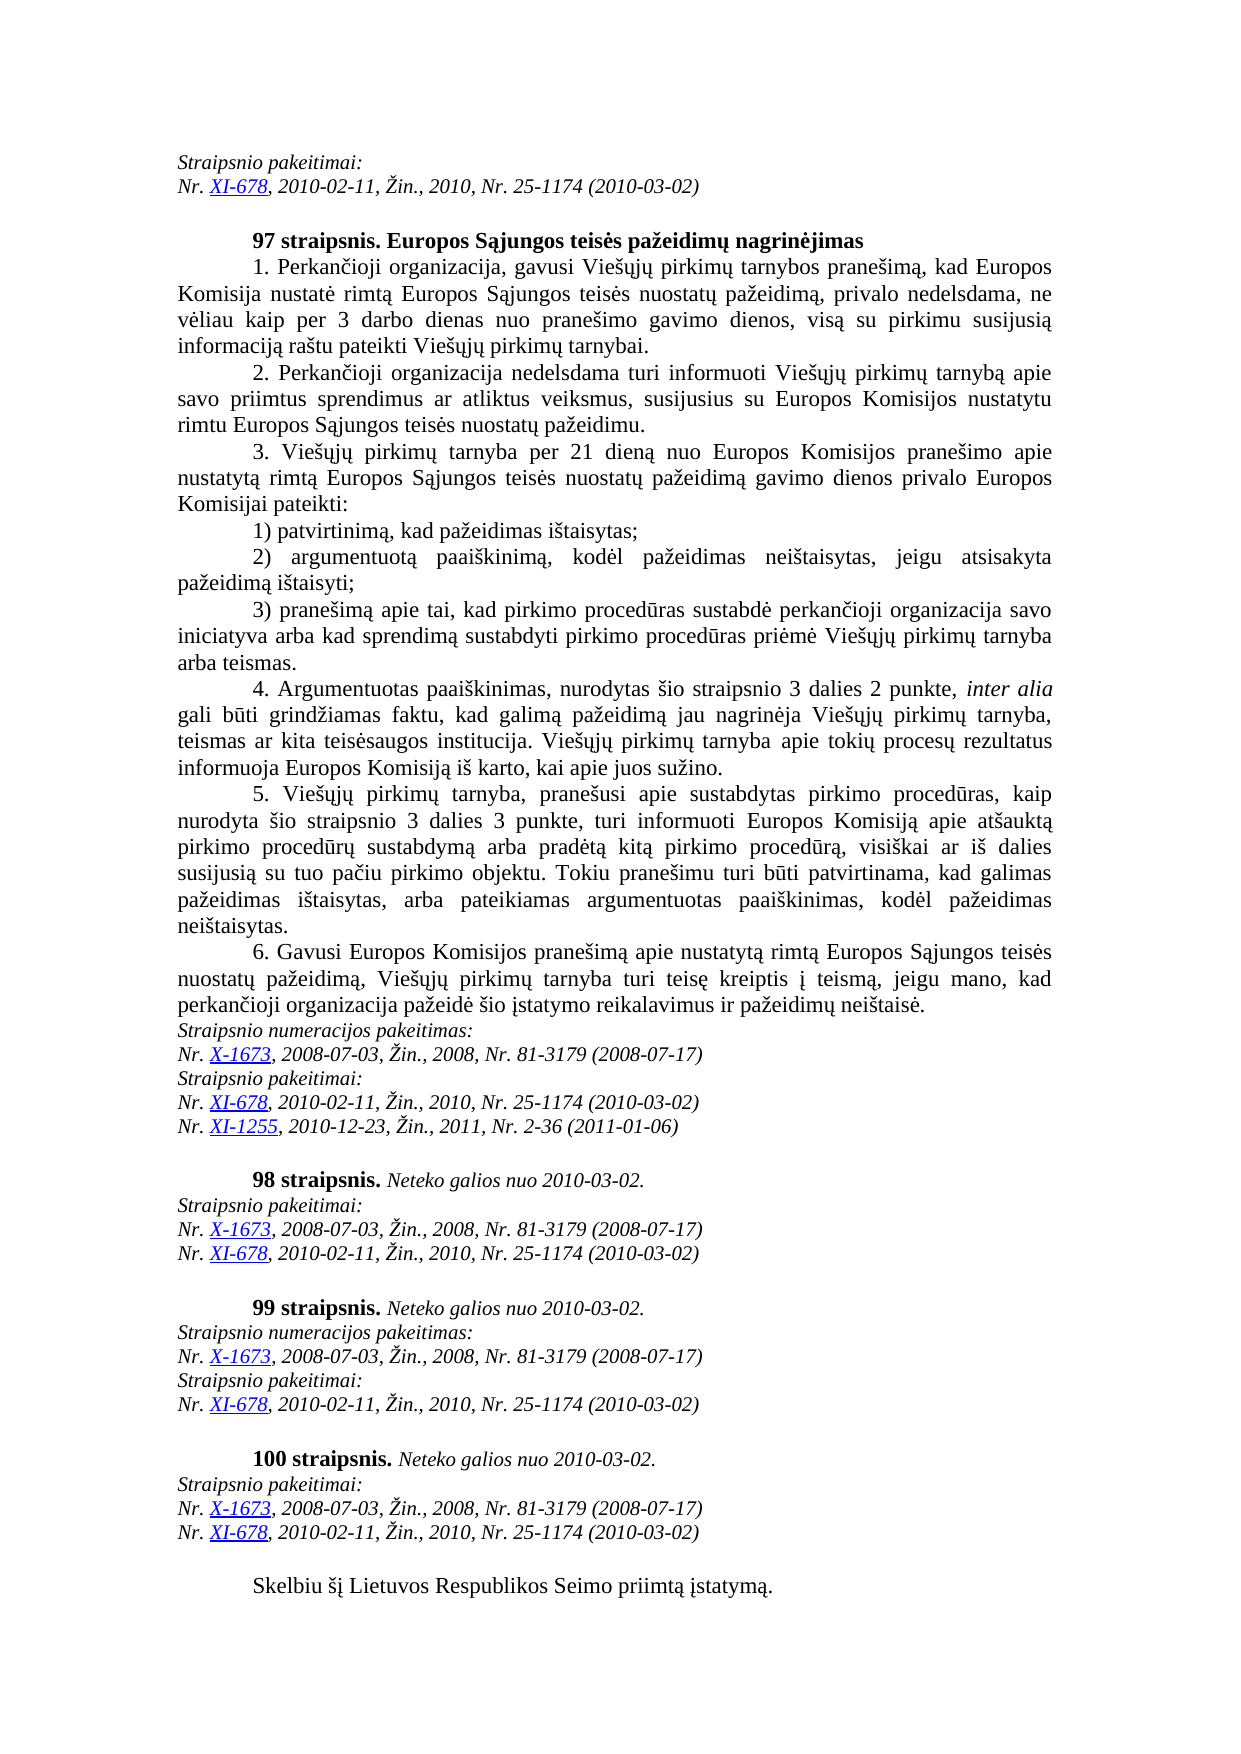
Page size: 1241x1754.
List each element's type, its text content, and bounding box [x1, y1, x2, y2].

text 99 straipsnis. Neteko galios nuo 2010-03-02. [177, 1294, 1053, 1320]
text 4. Argumentuotas paaiškinimas, nurodytas šio straipsnio 3 dalies 2 punkte, inter alia gali būti grindžiamas faktu, kad galimą pažeidimą jau nagrinėja Viešųjų pirkimų tarnyba, teismas ar kita teisėsaugos institucija. Viešųjų pirkimų tarnyba apie tokių procesų rezultatus informuoja Europos Komisiją iš karto, kai apie juos sužino. [177, 675, 1053, 780]
text 6. Gavusi Europos Komisijos pranešimą apie nustatytą rimtą Europos Sąjungos teisės nuostatų pažeidimą, Viešųjų pirkimų tarnyba turi teisę kreiptis į teismą, jeigu mano, kad perkančioji organizacija pažeidė šio įstatymo reikalavimus ir pažeidimų neištaisė. [177, 938, 1053, 1017]
text 98 straipsnis. Neteko galios nuo 2010-03-02. [177, 1167, 1053, 1193]
text Straipsnio pakeitimai: [177, 1066, 1053, 1090]
text Nr. X-1673, 2008-07-03, Žin., 2008, Nr. 81-3179 (2008-07-17) [177, 1344, 1053, 1368]
text 1. Perkančioji organizacija, gavusi Viešųjų pirkimų tarnybos pranešimą, kad Europos Komisija nustatė rimtą Europos Sąjungos teisės nuostatų pažeidimą, privalo nedelsdama, ne vėliau kaip per 3 darbo dienas nuo pranešimo gavimo dienos, visą su pirkimu susijusią informaciją raštu pateikti Viešųjų pirkimų tarnybai. [177, 253, 1053, 359]
text Nr. XI-678, 2010-02-11, Žin., 2010, Nr. 25-1174 (2010-03-02) [177, 1392, 1053, 1416]
text 5. Viešųjų pirkimų tarnyba, pranešusi apie sustabdytas pirkimo procedūras, kaip nurodyta šio straipsnio 3 dalies 3 punkte, turi informuoti Europos Komisiją apie atšauktą pirkimo procedūrų sustabdymą arba pradėtą kitą pirkimo procedūrą, visiškai ar iš dalies susijusią su tuo pačiu pirkimo objektu. Tokiu pranešimu turi būti patvirtinama, kad galimas pažeidimas ištaisytas, arba pateikiamas argumentuotas paaiškinimas, kodėl pažeidimas neištaisytas. [177, 780, 1053, 938]
text 1) patvirtinimą, kad pažeidimas ištaisytas; [177, 517, 1053, 543]
text Nr. XI-678, 2010-02-11, Žin., 2010, Nr. 25-1174 (2010-03-02) [177, 174, 1053, 198]
text Nr. X-1673, 2008-07-03, Žin., 2008, Nr. 81-3179 (2008-07-17) [177, 1496, 1053, 1520]
text Nr. X-1673, 2008-07-03, Žin., 2008, Nr. 81-3179 (2008-07-17) [177, 1042, 1053, 1066]
text 100 straipsnis. Neteko galios nuo 2010-03-02. [177, 1445, 1053, 1472]
text Straipsnio pakeitimai: [177, 150, 1053, 174]
text Nr. XI-678, 2010-02-11, Žin., 2010, Nr. 25-1174 (2010-03-02) [177, 1520, 1053, 1544]
text Straipsnio pakeitimai: [177, 1472, 1053, 1496]
text Straipsnio pakeitimai: [177, 1368, 1053, 1392]
text Nr. XI-678, 2010-02-11, Žin., 2010, Nr. 25-1174 (2010-03-02) [177, 1090, 1053, 1114]
text 97 straipsnis. Europos Sąjungos teisės pažeidimų nagrinėjimas [177, 227, 1053, 253]
text 3) pranešimą apie tai, kad pirkimo procedūras sustabdė perkančioji organizacija savo iniciatyva arba kad sprendimą sustabdyti pirkimo procedūras priėmė Viešųjų pirkimų tarnyba arba teismas. [177, 596, 1053, 675]
text Skelbiu šį Lietuvos Respublikos Seimo priimtą įstatymą. [177, 1572, 1053, 1599]
text Nr. XI-1255, 2010-12-23, Žin., 2011, Nr. 2-36 (2011-01-06) [177, 1114, 1053, 1138]
text Nr. X-1673, 2008-07-03, Žin., 2008, Nr. 81-3179 (2008-07-17) [177, 1217, 1053, 1241]
text Straipsnio pakeitimai: [177, 1193, 1053, 1217]
text 2. Perkančioji organizacija nedelsdama turi informuoti Viešųjų pirkimų tarnybą apie savo priimtus sprendimus ar atliktus veiksmus, susijusius su Europos Komisijos nustatytu rimtu Europos Sąjungos teisės nuostatų pažeidimu. [177, 359, 1053, 438]
text Nr. XI-678, 2010-02-11, Žin., 2010, Nr. 25-1174 (2010-03-02) [177, 1241, 1053, 1265]
text 3. Viešųjų pirkimų tarnyba per 21 dieną nuo Europos Komisijos pranešimo apie nustatytą rimtą Europos Sąjungos teisės nuostatų pažeidimą gavimo dienos privalo Europos Komisijai pateikti: [177, 438, 1053, 517]
text Straipsnio numeracijos pakeitimas: [177, 1320, 1053, 1344]
text 2) argumentuotą paaiškinimą, kodėl pažeidimas neištaisytas, jeigu atsisakyta pažeidimą ištaisyti; [177, 543, 1053, 596]
text Straipsnio numeracijos pakeitimas: [177, 1017, 1053, 1042]
